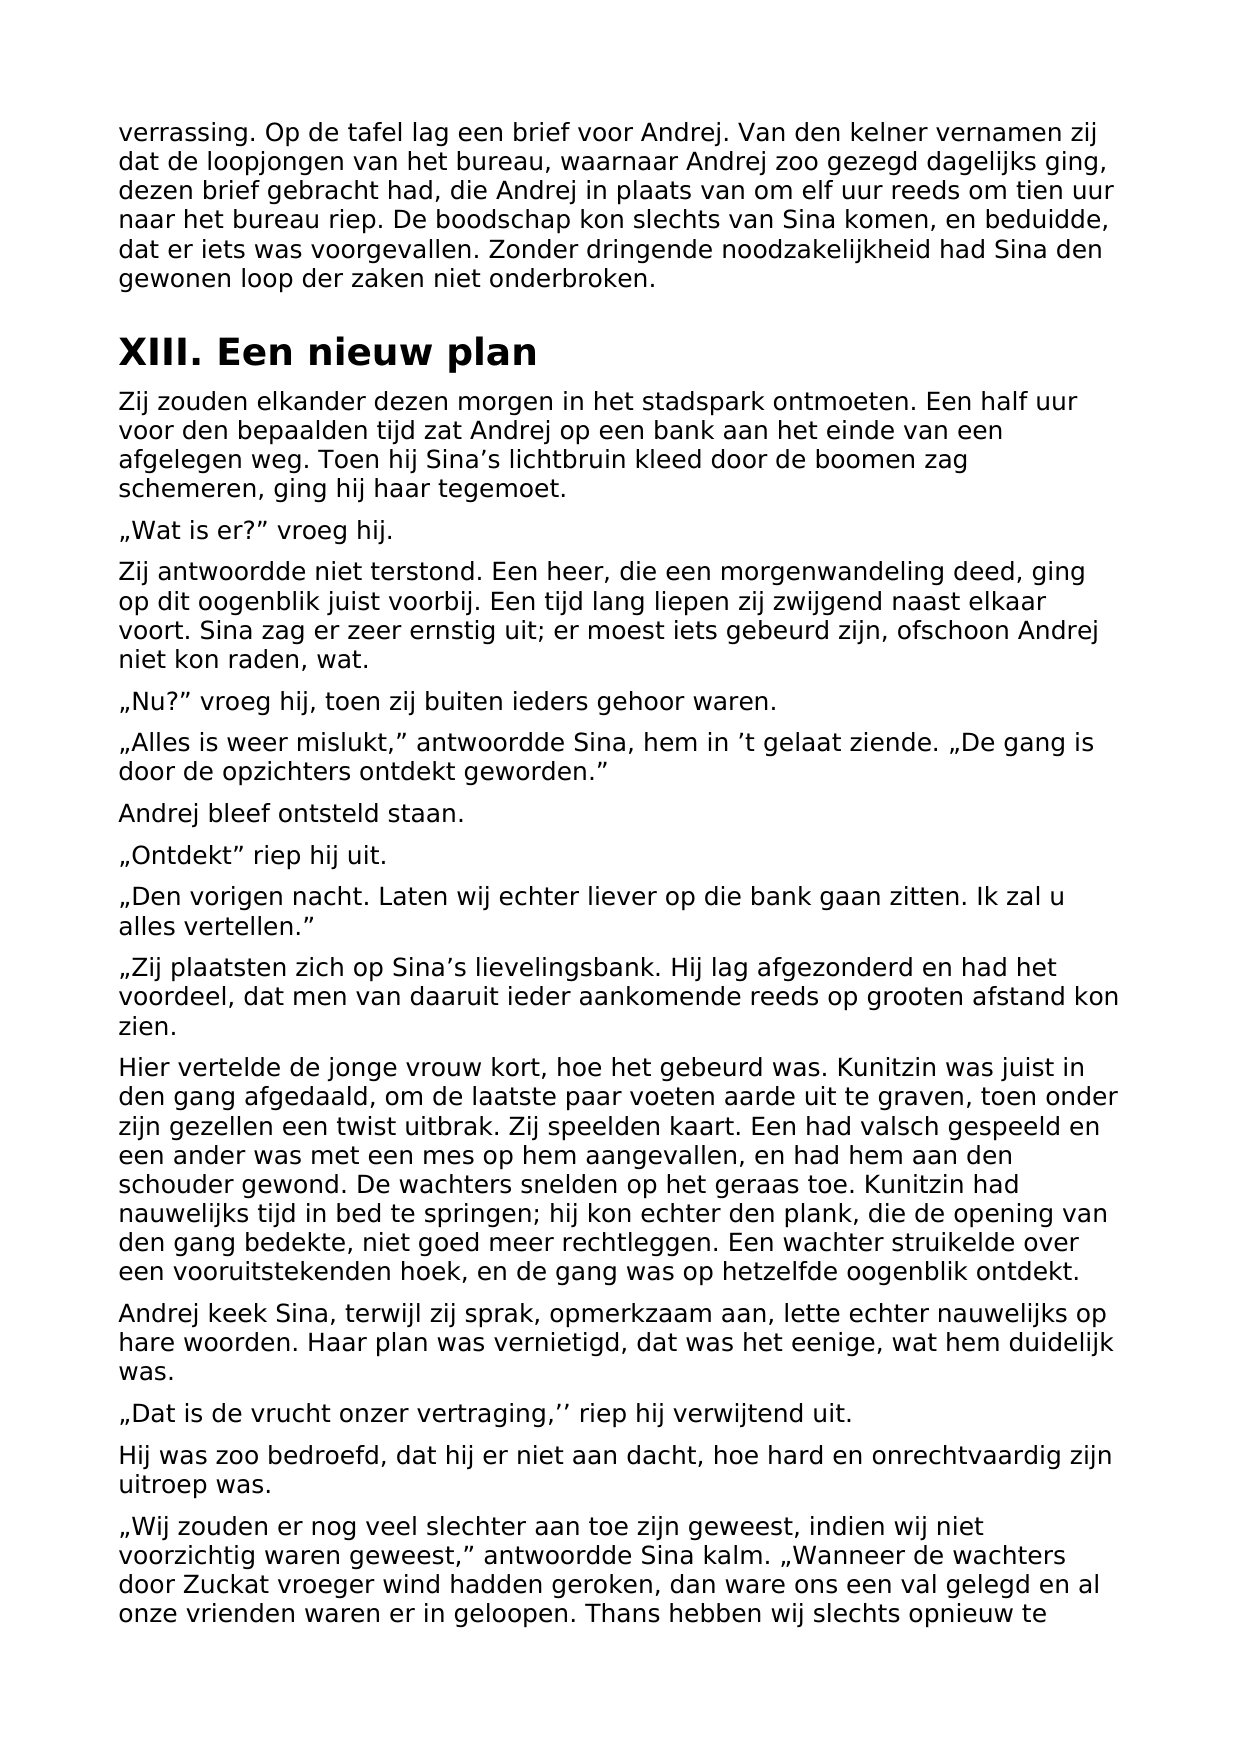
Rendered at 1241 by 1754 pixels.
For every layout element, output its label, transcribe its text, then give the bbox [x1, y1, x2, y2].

text „Dat is de vrucht onzer vertraging,’’ riep hij verwijtend uit. [118, 1399, 1122, 1428]
text „Den vorigen nacht. Laten wij echter liever op die bank gaan zitten. Ik zal u alles vertellen.” [118, 883, 1122, 941]
text „Ontdekt” riep hij uit. [118, 841, 1122, 870]
text „Nu?” vroeg hij, toen zij buiten ieders gehoor waren. [118, 687, 1122, 716]
text „Wij zouden er nog veel slechter aan toe zijn geweest, indien wij niet voorzichtig waren geweest,” antwoordde Sina kalm. „Wanneer de wachters door Zuckat vroeger wind hadden geroken, dan ware ons een val gelegd en al onze vrienden waren er in geloopen. Thans hebben wij slechts opnieuw te [118, 1512, 1122, 1628]
subtitle XIII. Een nieuw plan [118, 331, 1122, 374]
text „Wat is er?” vroeg hij. [118, 516, 1122, 545]
text Zij antwoordde niet terstond. Een heer, die een morgenwandeling deed, ging op dit oogenblik juist voorbij. Een tijd lang liepen zij zwijgend naast elkaar voort. Sina zag er zeer ernstig uit; er moest iets gebeurd zijn, ofschoon Andrej niet kon raden, wat. [118, 558, 1122, 674]
text verrassing. Op de tafel lag een brief voor Andrej. Van den kelner vernamen zij dat de loopjongen van het bureau, waarnaar Andrej zoo gezegd dagelijks ging, dezen brief gebracht had, die Andrej in plaats van om elf uur reeds om tien uur naar het bureau riep. De boodschap kon slechts van Sina komen, en beduidde, dat er iets was voorgevallen. Zonder dringende noodzakelijkheid had Sina den gewonen loop der zaken niet onderbroken. [118, 118, 1122, 293]
text Hier vertelde de jonge vrouw kort, hoe het gebeurd was. Kunitzin was juist in den gang afgedaald, om de laatste paar voeten aarde uit te graven, toen onder zijn gezellen een twist uitbrak. Zij speelden kaart. Een had valsch gespeeld en een ander was met een mes op hem aangevallen, en had hem aan den schouder gewond. De wachters snelden op het geraas toe. Kunitzin had nauwelijks tijd in bed te springen; hij kon echter den plank, die de opening van den gang bedekte, niet goed meer rechtleggen. Een wachter struikelde over een vooruitstekenden hoek, en de gang was op hetzelfde oogenblik ontdekt. [118, 1053, 1122, 1287]
text Hij was zoo bedroefd, dat hij er niet aan dacht, hoe hard en onrechtvaardig zijn uitroep was. [118, 1441, 1122, 1499]
text „Alles is weer mislukt,” antwoordde Sina, hem in ’t gelaat ziende. „De gang is door de opzichters ontdekt geworden.” [118, 728, 1122, 787]
text Andrej keek Sina, terwijl zij sprak, opmerkzaam aan, lette echter nauwelijks op hare woorden. Haar plan was vernietigd, dat was het eenige, wat hem duidelijk was. [118, 1299, 1122, 1387]
text Andrej bleef ontsteld staan. [118, 799, 1122, 828]
text Zij zouden elkander dezen morgen in het stadspark ontmoeten. Een half uur voor den bepaalden tijd zat Andrej op een bank aan het einde van een afgelegen weg. Toen hij Sina’s lichtbruin kleed door de boomen zag schemeren, ging hij haar tegemoet. [118, 387, 1122, 503]
text „Zij plaatsten zich op Sina’s lievelingsbank. Hij lag afgezonderd en had het voordeel, dat men van daaruit ieder aankomende reeds op grooten afstand kon zien. [118, 953, 1122, 1041]
